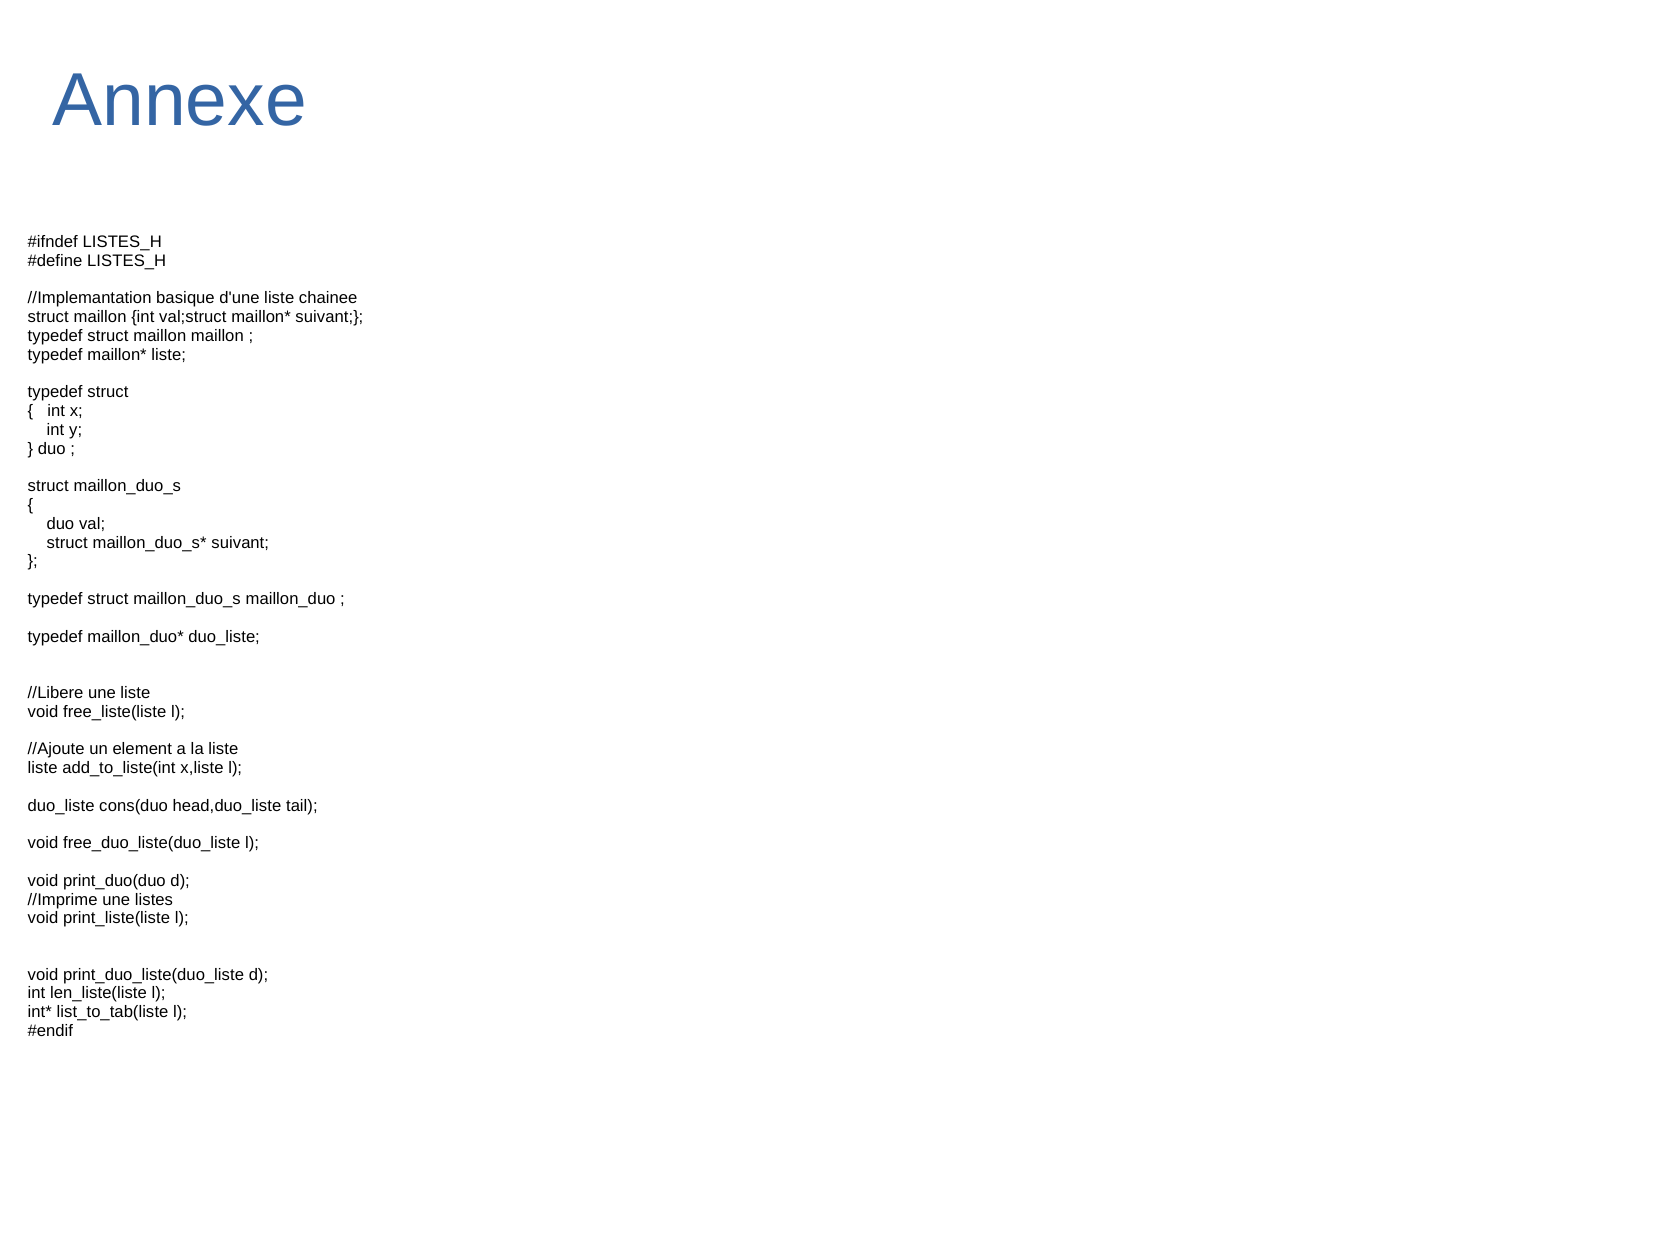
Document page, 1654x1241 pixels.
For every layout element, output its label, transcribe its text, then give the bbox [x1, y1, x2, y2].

text_box Annexe [37, 50, 638, 151]
text_box #ifndef LISTES_H #define LISTES_H //Implemantation basique d'une liste chainee struct maillon {int val;struct maillon* suivant;}; typedef struct maillon maillon ; typedef maillon* liste; typedef struct { int x; int y; } duo ; struct maillon_duo_s { duo val; struct maillon_duo_s* suivant; }; typedef struct maillon_duo_s maillon_duo ; typedef maillon_duo* duo_liste; //Libere une liste void free_liste(liste l); //Ajoute un element a la liste liste add_to_liste(int x,liste l); duo_liste cons(duo head,duo_liste tail); void free_duo_liste(duo_liste l); void print_duo(duo d); //Imprime une listes void print_liste(liste l); void print_duo_liste(duo_liste d); int len_liste(liste l); int* list_to_tab(liste l); #endif [12, 225, 638, 1241]
